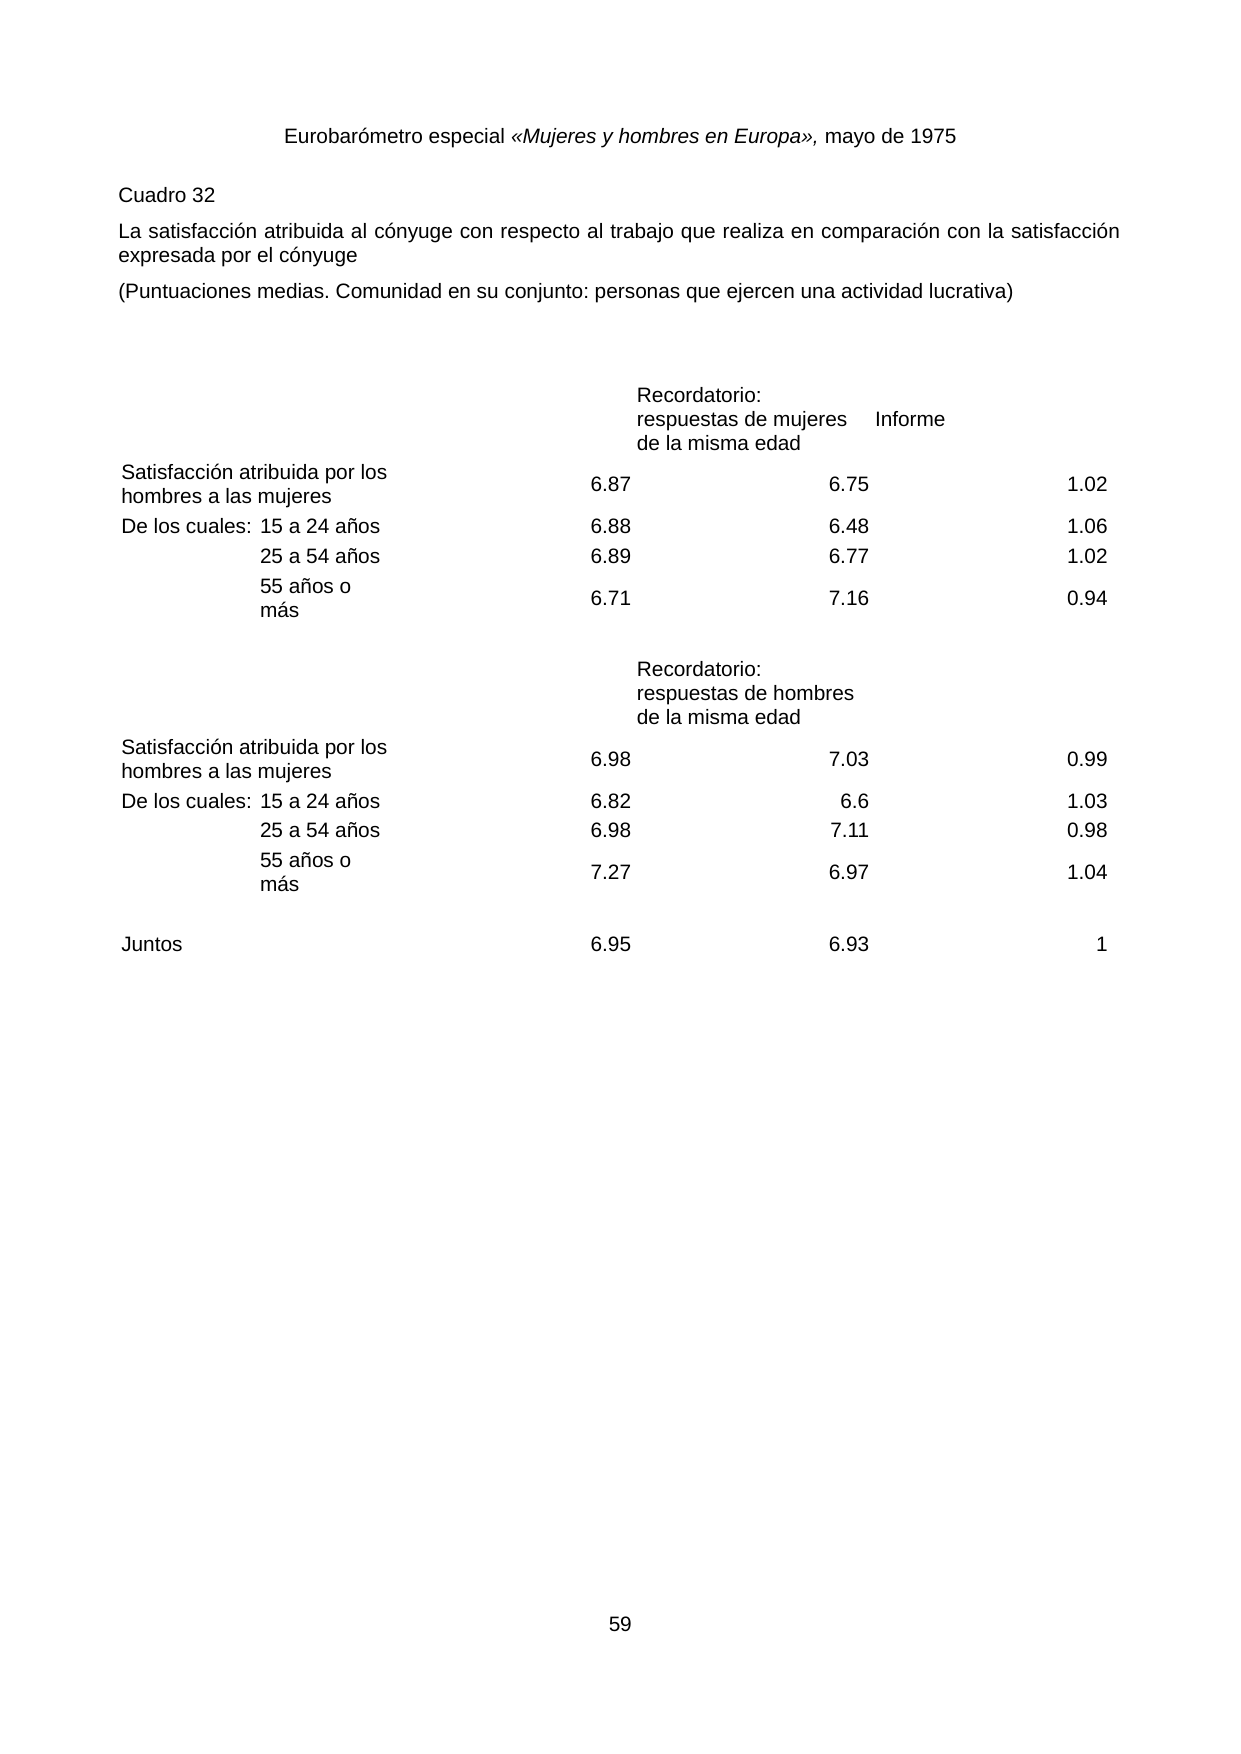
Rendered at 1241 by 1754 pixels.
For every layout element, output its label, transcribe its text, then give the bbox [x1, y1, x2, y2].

table_cell Recordatorio: respuestas de hombres de la misma edad [634, 654, 872, 732]
text Cuadro 32 [118, 183, 1122, 207]
table_cell 6,98 [395, 815, 634, 845]
table_cell 6,6 [634, 786, 872, 815]
table_header [395, 380, 634, 457]
table_cell [395, 654, 634, 732]
table_cell 1 [872, 929, 1110, 958]
table_cell 6,89 [395, 541, 634, 571]
table_cell 25 a 54 años [257, 541, 395, 571]
table_cell [872, 624, 1110, 654]
text La satisfacción atribuida al cónyuge con respecto al trabajo que realiza en comparación con la satisfacción expresada por el cónyuge [118, 219, 1122, 267]
table_cell 6,98 [395, 732, 634, 786]
table_cell Juntos [118, 929, 257, 958]
table_cell [118, 541, 257, 571]
table_cell [257, 654, 395, 732]
table_cell De los cuales: [118, 786, 257, 815]
table_cell [118, 815, 257, 845]
table_cell 6,95 [395, 929, 634, 958]
table_cell Satisfacción atribuida por los hombres a las mujeres [118, 457, 395, 511]
table_cell [118, 624, 257, 654]
table_cell 6,48 [634, 511, 872, 541]
table_cell 6,71 [395, 571, 634, 624]
table_cell [118, 571, 257, 624]
table_cell De los cuales: [118, 511, 257, 541]
table_cell 15 a 24 años [257, 786, 395, 815]
table_cell [634, 899, 872, 929]
table_cell 55 años o más [257, 845, 395, 899]
table_cell 0,99 [872, 732, 1110, 786]
table_cell 0,98 [872, 815, 1110, 845]
table_cell 6,88 [395, 511, 634, 541]
table_cell [257, 929, 395, 958]
table_header Informe [872, 380, 1110, 457]
table_cell [257, 899, 395, 929]
table_cell Satisfacción atribuida por los hombres a las mujeres [118, 732, 395, 786]
table_cell [872, 654, 1110, 732]
table_cell 1,02 [872, 457, 1110, 511]
table_cell 7,03 [634, 732, 872, 786]
table_cell [395, 624, 634, 654]
table_cell 1,03 [872, 786, 1110, 815]
table_cell 7,27 [395, 845, 634, 899]
table_cell 6,75 [634, 457, 872, 511]
table_cell 1,02 [872, 541, 1110, 571]
table_cell 0,94 [872, 571, 1110, 624]
table_cell 25 a 54 años [257, 815, 395, 845]
table_header [257, 380, 395, 457]
table_cell 6,82 [395, 786, 634, 815]
table_cell 1,06 [872, 511, 1110, 541]
table_cell 6,87 [395, 457, 634, 511]
table_cell 15 a 24 años [257, 511, 395, 541]
table_header [118, 380, 257, 457]
table_cell [634, 624, 872, 654]
text (Puntuaciones medias. Comunidad en su conjunto: personas que ejercen una actividad lucrativa) [118, 278, 1122, 302]
table_cell 7,16 [634, 571, 872, 624]
table_header Recordatorio: respuestas de mujeres de la misma edad [634, 380, 872, 457]
table_cell 6,77 [634, 541, 872, 571]
table_cell [118, 845, 257, 899]
table_cell 55 años o más [257, 571, 395, 624]
table_cell [118, 899, 257, 929]
table_cell [118, 654, 257, 732]
table_cell [395, 899, 634, 929]
table_cell [872, 899, 1110, 929]
table_cell 1,04 [872, 845, 1110, 899]
table_cell 7,11 [634, 815, 872, 845]
table_cell 6,97 [634, 845, 872, 899]
table_cell 6,93 [634, 929, 872, 958]
table_cell [257, 624, 395, 654]
